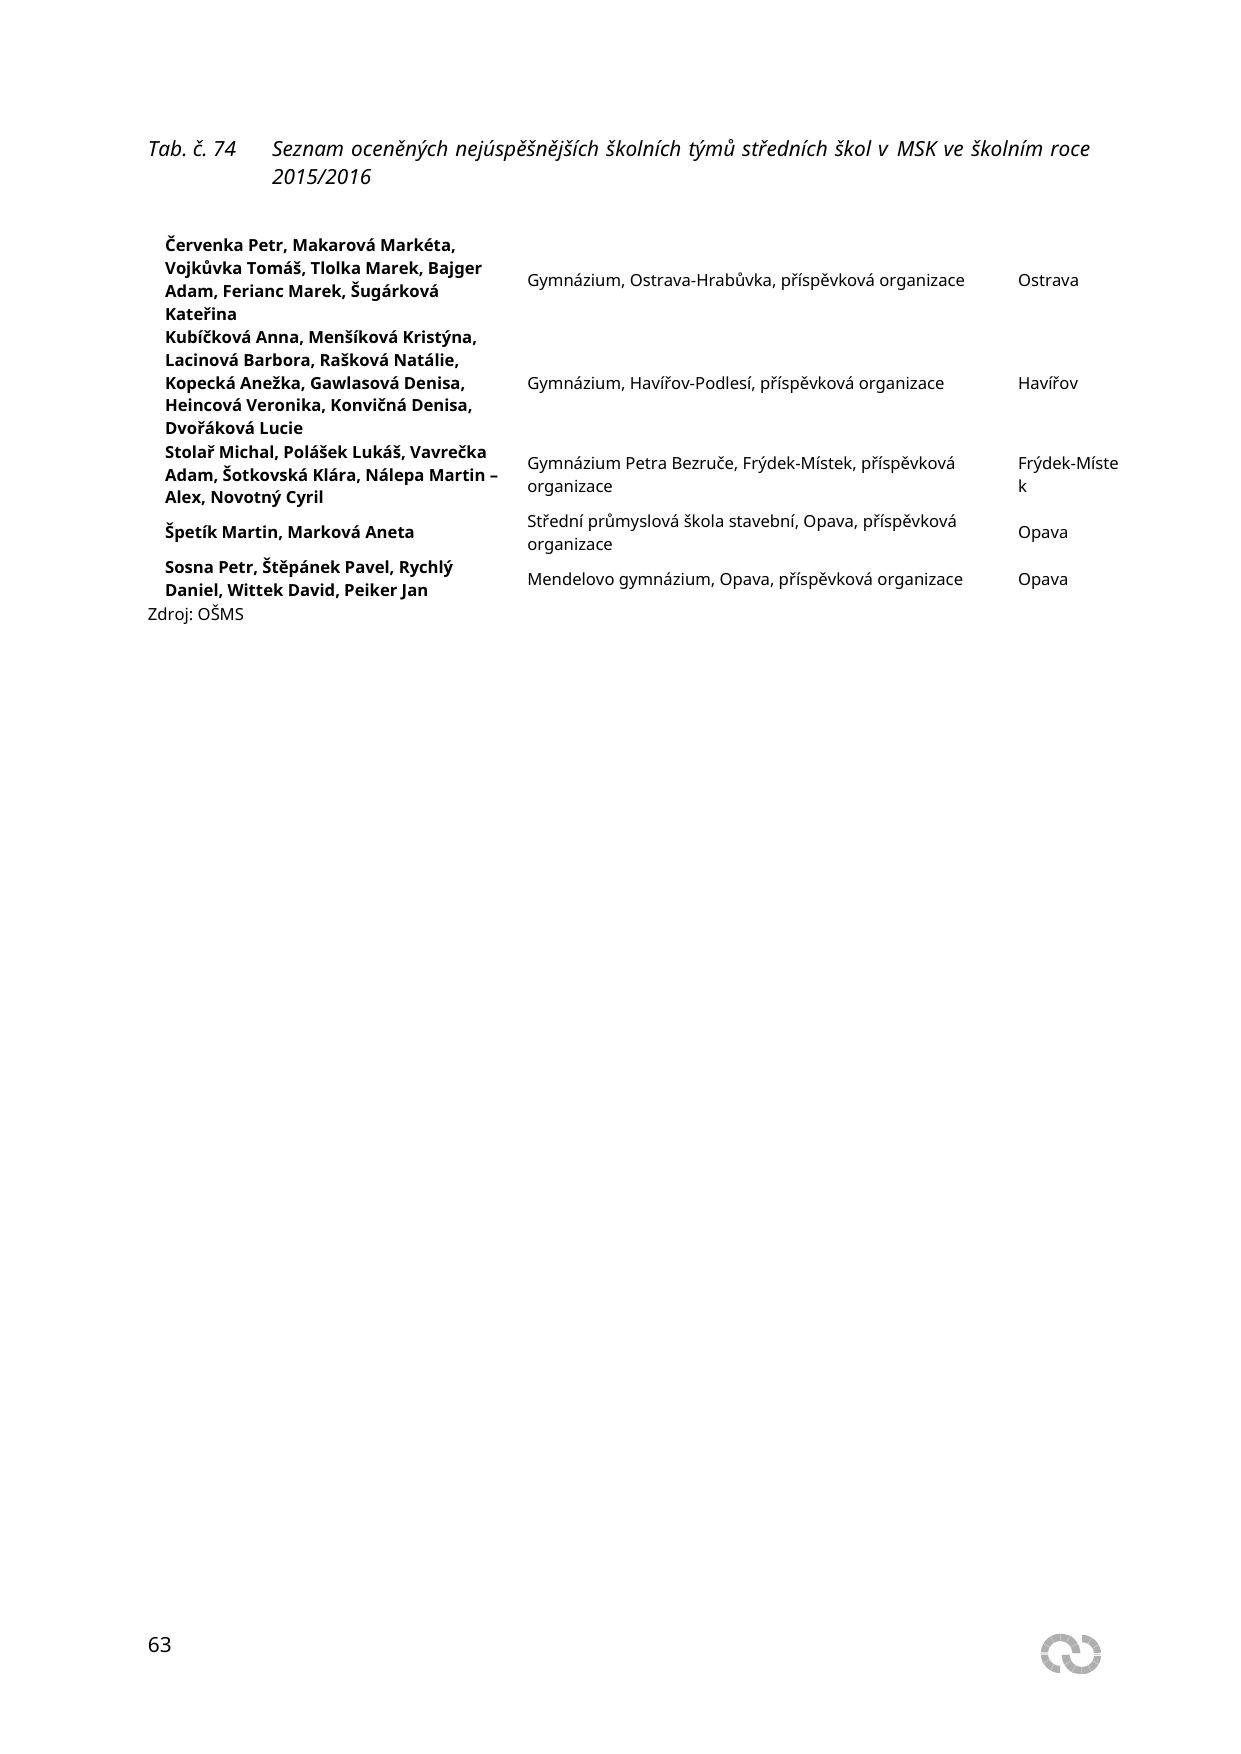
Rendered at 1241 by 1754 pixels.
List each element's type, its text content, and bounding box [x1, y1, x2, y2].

table_cell Červenka Petr, Makarová Markéta, Vojkůvka Tomáš, Tlolka Marek, Bajger Adam, Ferianc Marek, Šugárková Kateřina [148, 234, 509, 325]
table_cell Havířov [1001, 326, 1136, 439]
table_cell Sosna Petr, Štěpánek Pavel, Rychlý Daniel, Wittek David, Peiker Jan [148, 556, 509, 602]
table_cell Střední průmyslová škola stavební, Opava, příspěvková organizace [510, 510, 1000, 555]
table_cell Kubíčková Anna, Menšíková Kristýna, Lacinová Barbora, Rašková Natálie, Kopecká Anežka, Gawlasová Denisa, Heincová Veronika, Konvičná Denisa, Dvořáková Lucie [148, 326, 509, 439]
table_cell Gymnázium, Ostrava-Hrabůvka, příspěvková organizace [510, 234, 1000, 325]
table_header Místo školy [1001, 205, 1136, 233]
table_cell Gymnázium, Havířov-Podlesí, příspěvková organizace [510, 326, 1000, 439]
table_cell Špetík Martin, Marková Aneta [148, 510, 509, 555]
table_cell Gymnázium Petra Bezruče, Frýdek-Místek, příspěvková organizace [510, 441, 1000, 509]
table_cell Opava [1001, 510, 1136, 555]
table_header Školní tým [148, 205, 509, 233]
list Seznam oceněných nejúspěšnějších školních týmů středních škol v MSK ve školním roce 2015/2016 [148, 134, 1092, 191]
table_cell Opava [1001, 556, 1136, 602]
text Zdroj: OŠMS [148, 603, 1092, 625]
table_cell Mendelovo gymnázium, Opava, příspěvková organizace [510, 556, 1000, 602]
table_header Název školy [510, 205, 1000, 233]
table_cell Frýdek‑Místek [1001, 441, 1136, 509]
table_cell Ostrava [1001, 234, 1136, 325]
table_cell Stolař Michal, Polášek Lukáš, Vavrečka Adam, Šotkovská Klára, Nálepa Martin – Alex, Novotný Cyril [148, 441, 509, 509]
